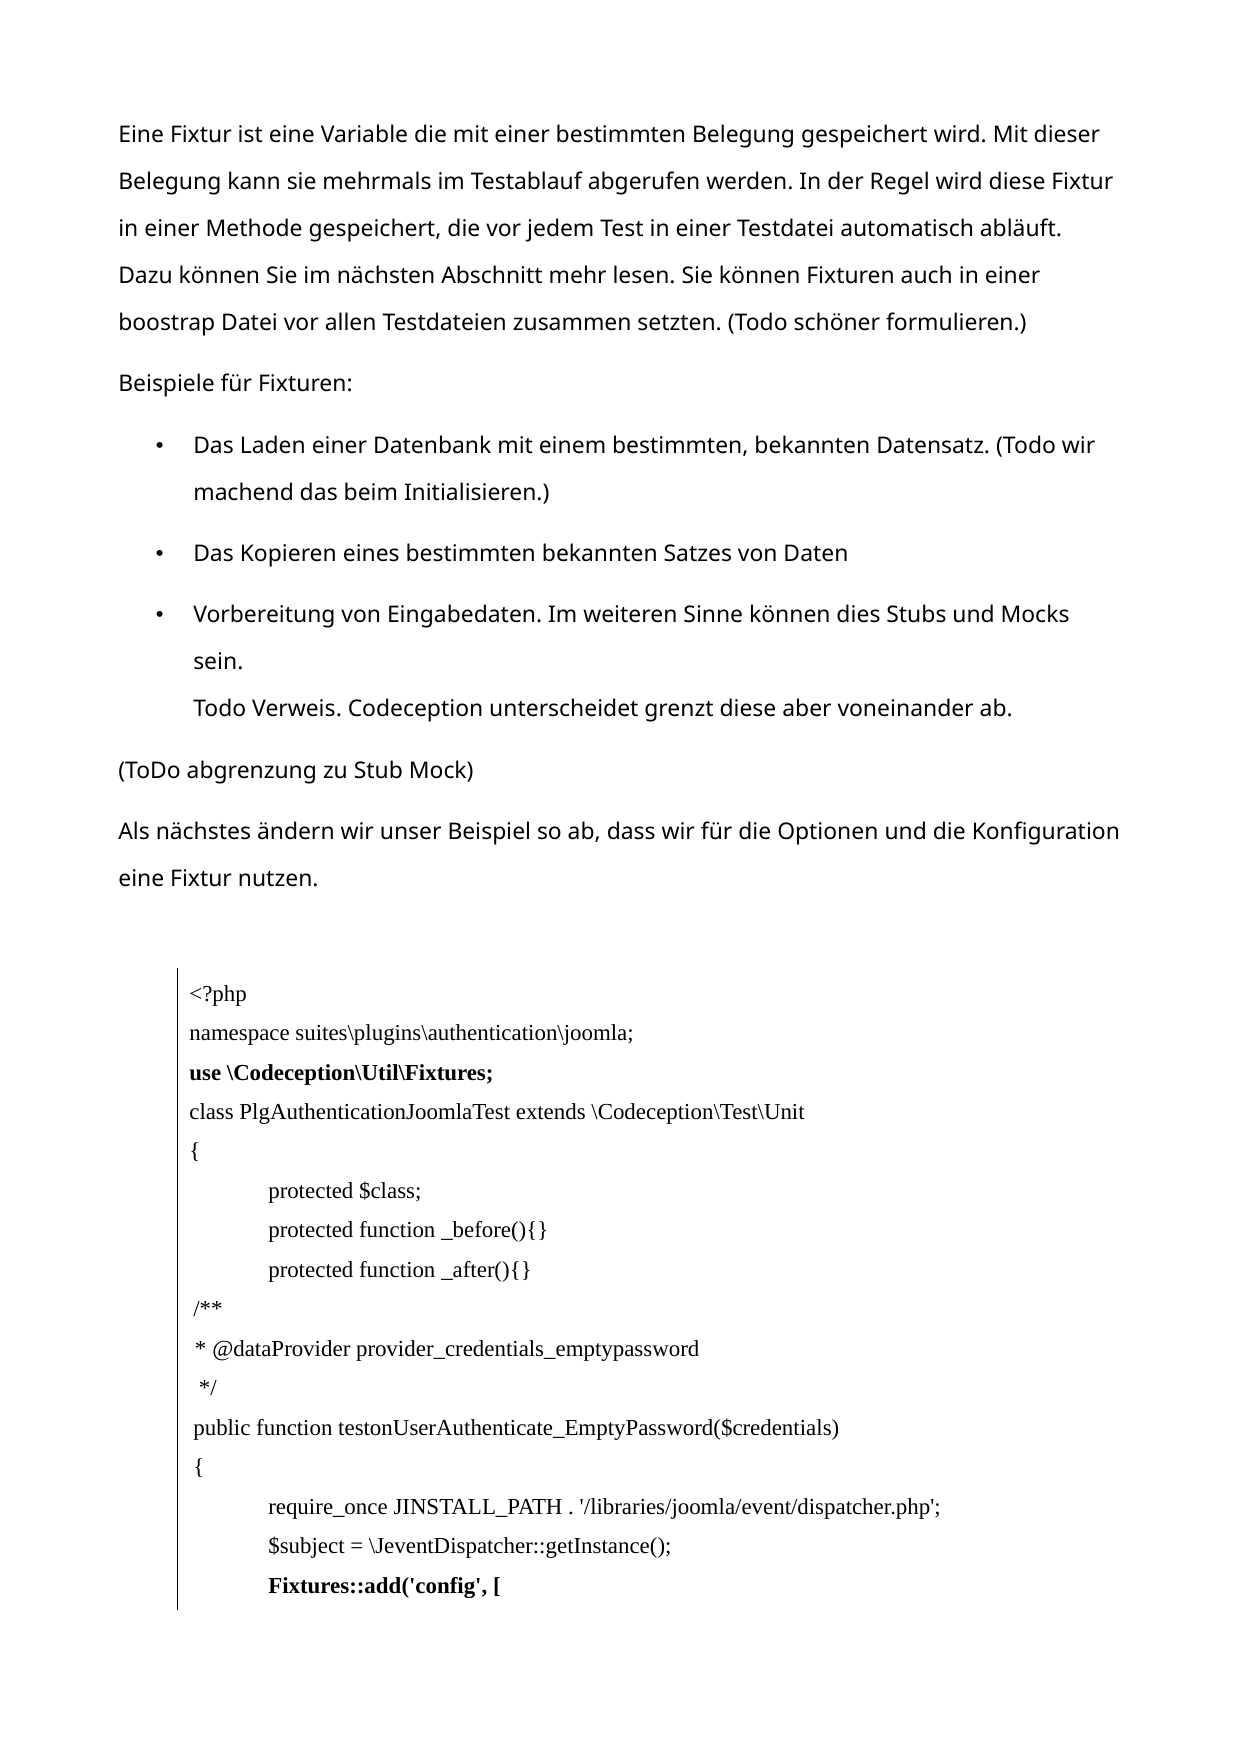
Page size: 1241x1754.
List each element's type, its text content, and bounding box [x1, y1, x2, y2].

list Das Laden einer Datenbank mit einem bestimmten, bekannten Datensatz. (Todo wir machend das beim Initialisieren.) [156, 428, 1122, 507]
text (ToDo abgrenzung zu Stub Mock) [118, 753, 1122, 785]
text <?php namespace suites\plugins\authentication\joomla; use \Codeception\Util\Fixtures; class PlgAuthenticationJoomlaTest extends \Codeception\Test\Unit { protected $class; protected function _before(){} protected function _after(){} /** * @dataProvider provider_credentials_emptypassword */ public function testonUserAuthenticate_EmptyPassword($credentials) { require_once JINSTALL_PATH . '/libraries/joomla/event/dispatcher.php'; $subject = \JeventDispatcher::getInstance(); Fixtures::add('config', [ [178, 968, 1122, 1610]
text Als nächstes ändern wir unser Beispiel so ab, dass wir für die Optionen und die Konfiguration eine Fixtur nutzen. [118, 815, 1122, 893]
text Eine Fixtur ist eine Variable die mit einer bestimmten Belegung gespeichert wird. Mit dieser Belegung kann sie mehrmals im Testablauf abgerufen werden. In der Regel wird diese Fixtur in einer Methode gespeichert, die vor jedem Test in einer Testdatei automatisch abläuft. Dazu können Sie im nächsten Abschnitt mehr lesen. Sie können Fixturen auch in einer boostrap Datei vor allen Testdateien zusammen setzten. (Todo schöner formulieren.) [118, 118, 1122, 337]
list Vorbereitung von Eingabedaten. Im weiteren Sinne können dies Stubs und Mocks sein. Todo Verweis. Codeception unterscheidet grenzt diese aber voneinander ab. [156, 598, 1122, 723]
list Das Kopieren eines bestimmten bekannten Satzes von Daten [156, 537, 1122, 568]
text Beispiele für Fixturen: [118, 367, 1122, 398]
